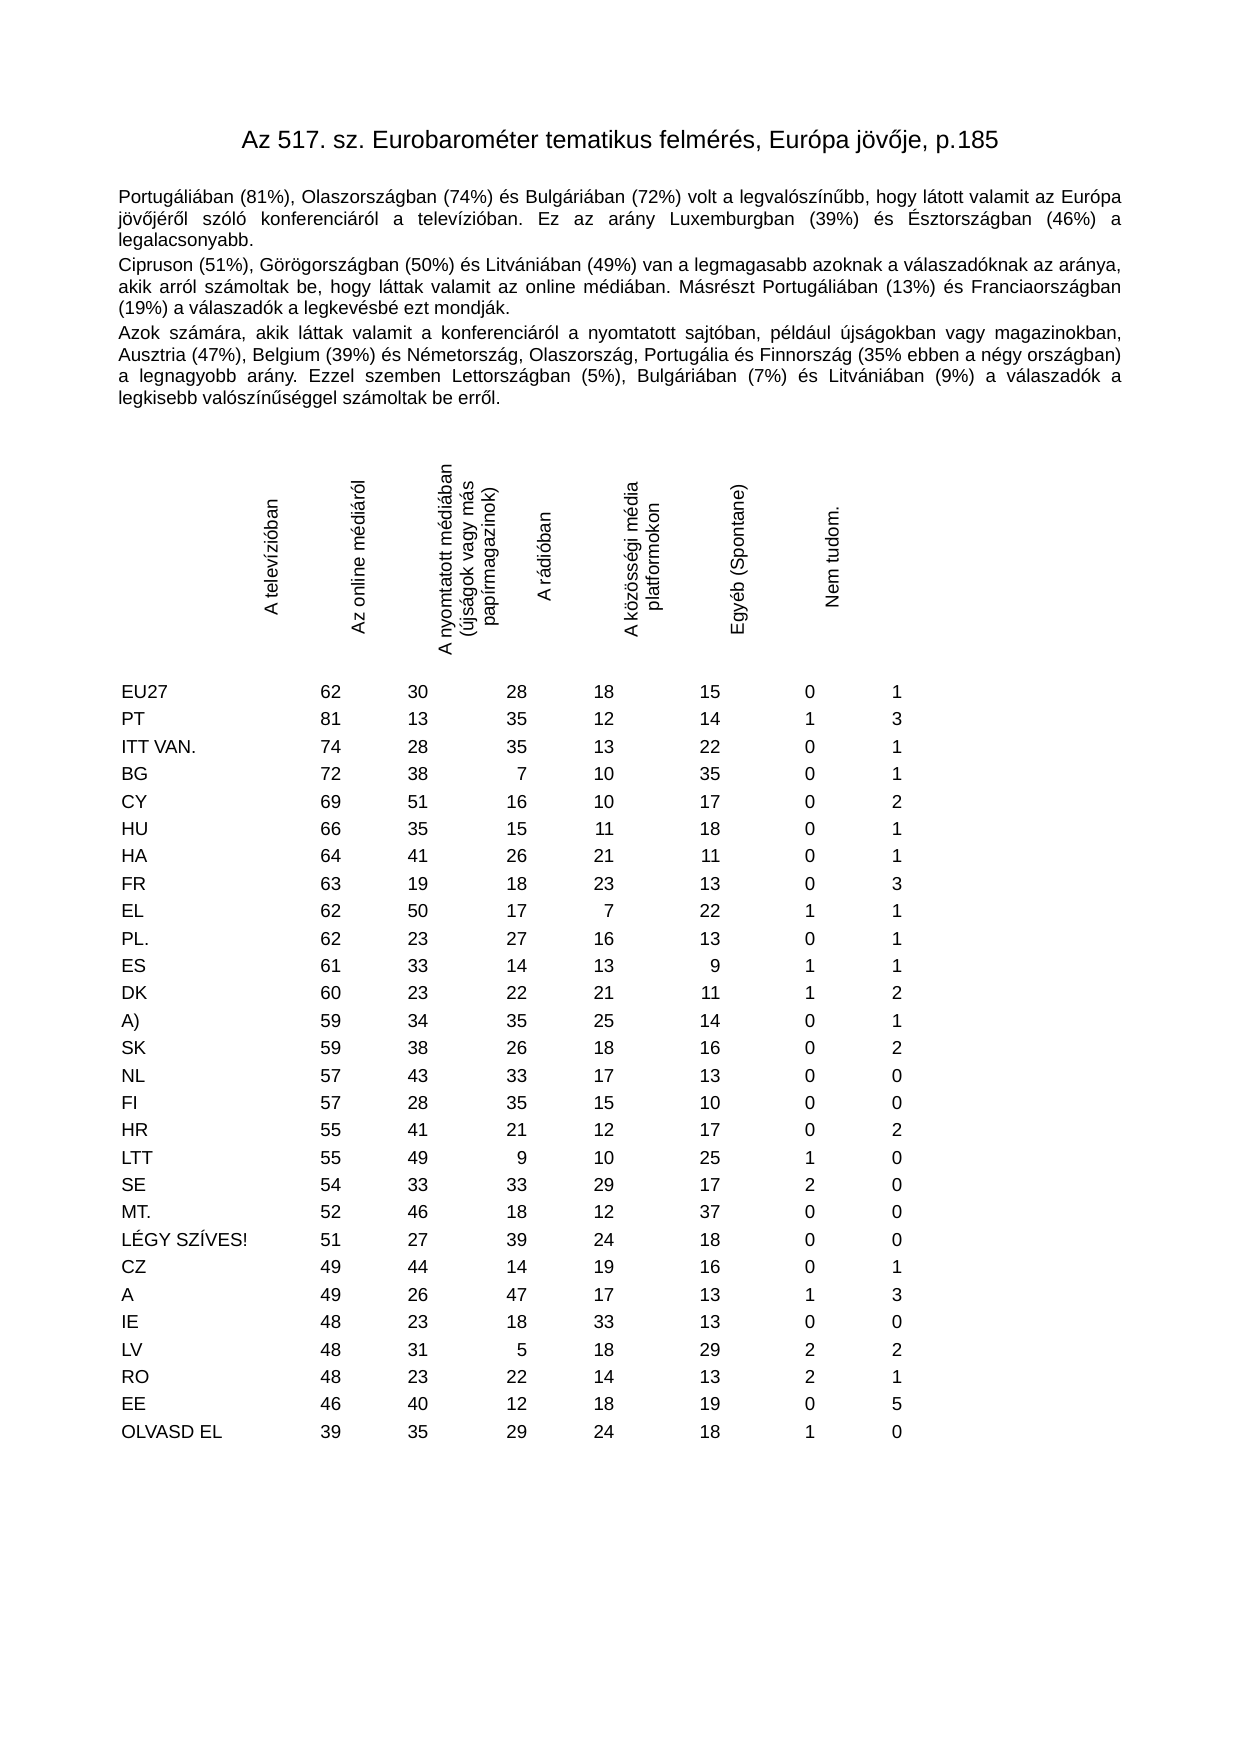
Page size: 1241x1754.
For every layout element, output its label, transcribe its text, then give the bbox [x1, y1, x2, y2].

table_header A televízióban [257, 436, 344, 678]
table_cell 17 [617, 1171, 723, 1198]
table_cell 35 [344, 815, 431, 842]
table_cell 48 [257, 1335, 344, 1363]
table_cell 0 [723, 1116, 818, 1144]
table_cell HU [118, 815, 257, 842]
table_cell 9 [431, 1144, 530, 1171]
table_cell IE [118, 1308, 257, 1335]
table_cell 23 [344, 1363, 431, 1390]
table_cell 0 [818, 1144, 905, 1171]
table_cell 14 [530, 1363, 617, 1390]
table_cell 23 [530, 870, 617, 897]
table_cell 14 [431, 952, 530, 979]
table_cell 17 [617, 788, 723, 815]
table_cell 28 [344, 1089, 431, 1116]
table_cell 3 [818, 705, 905, 733]
table_cell 11 [530, 815, 617, 842]
table_cell 30 [344, 678, 431, 705]
table_cell 0 [723, 760, 818, 787]
table_cell PL. [118, 925, 257, 952]
table_cell 0 [723, 1061, 818, 1089]
table_cell 25 [530, 1007, 617, 1034]
table_cell 2 [818, 979, 905, 1007]
table_cell 40 [344, 1390, 431, 1418]
table_cell 0 [818, 1061, 905, 1089]
table_cell 16 [617, 1034, 723, 1061]
table_cell 35 [431, 1089, 530, 1116]
table_cell 46 [344, 1199, 431, 1226]
table_cell 39 [257, 1418, 344, 1445]
table_header A rádióban [530, 436, 617, 678]
table_cell LTT [118, 1144, 257, 1171]
table_cell 19 [344, 870, 431, 897]
table_cell 52 [257, 1199, 344, 1226]
table_cell HA [118, 842, 257, 870]
table_cell 18 [530, 1034, 617, 1061]
table_cell 57 [257, 1089, 344, 1116]
text Cipruson (51%), Görögországban (50%) és Litvániában (49%) van a legmagasabb azoknak a válaszadóknak az aránya, akik arról számoltak be, hogy láttak valamit az online médiában. Másrészt Portugáliában (13%) és Franciaországban (19%) a válaszadók a legkevésbé ezt mondják. [118, 254, 1122, 319]
table_cell 16 [431, 788, 530, 815]
table_cell 2 [723, 1171, 818, 1198]
table_cell 64 [257, 842, 344, 870]
table_cell 62 [257, 897, 344, 924]
table_cell MT. [118, 1199, 257, 1226]
table_cell 13 [530, 952, 617, 979]
table_cell 0 [818, 1308, 905, 1335]
table_cell LÉGY SZÍVES! [118, 1226, 257, 1253]
table_cell 26 [431, 842, 530, 870]
table_cell 17 [530, 1061, 617, 1089]
table_cell A [118, 1281, 257, 1308]
table_cell 11 [617, 979, 723, 1007]
table_cell 1 [723, 979, 818, 1007]
table_cell 0 [723, 1089, 818, 1116]
table_cell 33 [431, 1171, 530, 1198]
table_cell FR [118, 870, 257, 897]
table_cell CY [118, 788, 257, 815]
table_cell 0 [723, 1253, 818, 1281]
table_cell 34 [344, 1007, 431, 1034]
table_cell 19 [530, 1253, 617, 1281]
table_cell 18 [431, 1308, 530, 1335]
table_cell 26 [344, 1281, 431, 1308]
table_header [118, 436, 257, 678]
table_cell 29 [431, 1418, 530, 1445]
table_cell CZ [118, 1253, 257, 1281]
table_cell 13 [344, 705, 431, 733]
table_cell 14 [617, 1007, 723, 1034]
table_cell 0 [723, 870, 818, 897]
table_cell 2 [818, 1116, 905, 1144]
table_cell 22 [431, 979, 530, 1007]
table_cell 10 [530, 760, 617, 787]
table_cell 59 [257, 1007, 344, 1034]
table_cell PT [118, 705, 257, 733]
table_cell 1 [818, 1007, 905, 1034]
table_cell 27 [431, 925, 530, 952]
table_cell 46 [257, 1390, 344, 1418]
table_cell 41 [344, 842, 431, 870]
table_cell SE [118, 1171, 257, 1198]
table_cell 35 [431, 705, 530, 733]
table_cell 17 [617, 1116, 723, 1144]
table_cell 60 [257, 979, 344, 1007]
table_cell 17 [431, 897, 530, 924]
table_cell 18 [530, 678, 617, 705]
table_cell 61 [257, 952, 344, 979]
table_cell 1 [818, 897, 905, 924]
table_cell 1 [723, 897, 818, 924]
table_cell 0 [723, 1007, 818, 1034]
table_cell 0 [723, 925, 818, 952]
table_cell 49 [257, 1281, 344, 1308]
table_cell FI [118, 1089, 257, 1116]
table_cell NL [118, 1061, 257, 1089]
text Azok számára, akik láttak valamit a konferenciáról a nyomtatott sajtóban, például újságokban vagy magazinokban, Ausztria (47%), Belgium (39%) és Németország, Olaszország, Portugália és Finnország (35% ebben a négy országban) a legnagyobb arány. Ezzel szemben Lettországban (5%), Bulgáriában (7%) és Litvániában (9%) a válaszadók a legkisebb valószínűséggel számoltak be erről. [118, 322, 1122, 408]
table_cell 2 [723, 1363, 818, 1390]
table_cell 1 [723, 1418, 818, 1445]
table_cell 66 [257, 815, 344, 842]
table_cell 2 [723, 1335, 818, 1363]
table_cell 63 [257, 870, 344, 897]
table_cell 1 [818, 842, 905, 870]
table_header Nem tudom. [818, 436, 905, 678]
table_cell 18 [617, 1226, 723, 1253]
table_cell 1 [818, 815, 905, 842]
table_cell 39 [431, 1226, 530, 1253]
table_cell 54 [257, 1171, 344, 1198]
table_cell 49 [344, 1144, 431, 1171]
table_cell 18 [530, 1390, 617, 1418]
text Portugáliában (81%), Olaszországban (74%) és Bulgáriában (72%) volt a legvalószínűbb, hogy látott valamit az Európa jövőjéről szóló konferenciáról a televízióban. Ez az arány Luxemburgban (39%) és Észtországban (46%) a legalacsonyabb. [118, 186, 1122, 251]
table_cell 55 [257, 1116, 344, 1144]
table_cell 81 [257, 705, 344, 733]
table_cell 1 [818, 925, 905, 952]
table_cell 13 [617, 1281, 723, 1308]
table_cell 57 [257, 1061, 344, 1089]
table_cell 1 [818, 952, 905, 979]
table_cell 23 [344, 925, 431, 952]
table_cell 48 [257, 1308, 344, 1335]
table_cell 14 [617, 705, 723, 733]
table_cell 43 [344, 1061, 431, 1089]
table_cell 17 [530, 1281, 617, 1308]
table_header Egyéb (Spontane) [723, 436, 818, 678]
table_cell BG [118, 760, 257, 787]
table_cell HR [118, 1116, 257, 1144]
table_cell 18 [431, 870, 530, 897]
table_cell 50 [344, 897, 431, 924]
table_header A közösségi média platformokon [617, 436, 723, 678]
table_cell 1 [723, 1281, 818, 1308]
table_cell 12 [530, 1199, 617, 1226]
table_cell 18 [431, 1199, 530, 1226]
table_cell ES [118, 952, 257, 979]
table_cell OLVASD EL [118, 1418, 257, 1445]
table_cell 0 [723, 733, 818, 760]
table_cell 13 [617, 1363, 723, 1390]
table_cell 24 [530, 1418, 617, 1445]
table_cell 11 [617, 842, 723, 870]
table_cell 62 [257, 678, 344, 705]
table_cell SK [118, 1034, 257, 1061]
table_cell 1 [818, 1363, 905, 1390]
table_cell 23 [344, 1308, 431, 1335]
table_cell 15 [431, 815, 530, 842]
table_cell EL [118, 897, 257, 924]
table_cell EE [118, 1390, 257, 1418]
table_cell 1 [723, 705, 818, 733]
table_cell 0 [723, 815, 818, 842]
table_cell 2 [818, 788, 905, 815]
table_cell 62 [257, 925, 344, 952]
table_cell 41 [344, 1116, 431, 1144]
table_cell 18 [617, 815, 723, 842]
table_cell 10 [530, 788, 617, 815]
table_cell 23 [344, 979, 431, 1007]
table_cell 10 [617, 1089, 723, 1116]
table_cell 7 [530, 897, 617, 924]
table_cell 33 [431, 1061, 530, 1089]
table_cell 29 [617, 1335, 723, 1363]
table_cell 16 [530, 925, 617, 952]
table_cell 3 [818, 870, 905, 897]
table_cell 3 [818, 1281, 905, 1308]
table_cell 27 [344, 1226, 431, 1253]
table_cell 18 [530, 1335, 617, 1363]
table_cell 24 [530, 1226, 617, 1253]
table_cell 51 [257, 1226, 344, 1253]
table_cell 13 [617, 870, 723, 897]
table_cell 33 [344, 952, 431, 979]
table_cell 0 [818, 1418, 905, 1445]
table_cell 16 [617, 1253, 723, 1281]
table_cell 25 [617, 1144, 723, 1171]
table_cell 0 [818, 1089, 905, 1116]
table_cell 0 [723, 1226, 818, 1253]
table_cell 59 [257, 1034, 344, 1061]
table_cell 48 [257, 1363, 344, 1390]
table_cell 44 [344, 1253, 431, 1281]
table_cell 35 [617, 760, 723, 787]
table_header Az online médiáról [344, 436, 431, 678]
table_cell 13 [617, 1308, 723, 1335]
table_cell 38 [344, 1034, 431, 1061]
table_cell 12 [530, 1116, 617, 1144]
table_cell A) [118, 1007, 257, 1034]
table_cell 26 [431, 1034, 530, 1061]
table_cell 33 [530, 1308, 617, 1335]
table_cell 29 [530, 1171, 617, 1198]
table_cell 15 [617, 678, 723, 705]
table_cell 5 [431, 1335, 530, 1363]
table_cell 1 [818, 1253, 905, 1281]
table_cell 35 [431, 1007, 530, 1034]
table_cell 21 [431, 1116, 530, 1144]
table_cell 37 [617, 1199, 723, 1226]
table_cell EU27 [118, 678, 257, 705]
table_cell 13 [617, 925, 723, 952]
table_cell 33 [344, 1171, 431, 1198]
table_cell 0 [723, 1308, 818, 1335]
table_cell RO [118, 1363, 257, 1390]
table_cell 1 [818, 760, 905, 787]
table_cell 14 [431, 1253, 530, 1281]
table_cell 51 [344, 788, 431, 815]
table_cell 31 [344, 1335, 431, 1363]
table_cell 15 [530, 1089, 617, 1116]
table_cell 49 [257, 1253, 344, 1281]
table_cell 22 [431, 1363, 530, 1390]
table_cell DK [118, 979, 257, 1007]
table_cell 72 [257, 760, 344, 787]
table_cell 9 [617, 952, 723, 979]
table_cell 22 [617, 733, 723, 760]
table_cell 1 [818, 678, 905, 705]
table_cell 10 [530, 1144, 617, 1171]
table_cell 21 [530, 979, 617, 1007]
table_cell 1 [723, 1144, 818, 1171]
table_cell 0 [818, 1171, 905, 1198]
table_cell 0 [723, 842, 818, 870]
table_cell 0 [818, 1199, 905, 1226]
table_cell 18 [617, 1418, 723, 1445]
table_cell 35 [431, 733, 530, 760]
table_cell 0 [723, 1199, 818, 1226]
table_cell 69 [257, 788, 344, 815]
table_cell 0 [723, 1390, 818, 1418]
table_cell 2 [818, 1335, 905, 1363]
table_cell 0 [723, 1034, 818, 1061]
table_cell 12 [530, 705, 617, 733]
table_cell 55 [257, 1144, 344, 1171]
table_cell 74 [257, 733, 344, 760]
table_header A nyomtatott médiában (újságok vagy más papírmagazinok) [431, 436, 530, 678]
table_cell 28 [344, 733, 431, 760]
table_cell 7 [431, 760, 530, 787]
table_cell ITT VAN. [118, 733, 257, 760]
table_cell 13 [530, 733, 617, 760]
table_cell 5 [818, 1390, 905, 1418]
table_cell 12 [431, 1390, 530, 1418]
table_cell 19 [617, 1390, 723, 1418]
table_cell 2 [818, 1034, 905, 1061]
table_cell 35 [344, 1418, 431, 1445]
table_cell 13 [617, 1061, 723, 1089]
table_cell 22 [617, 897, 723, 924]
table_cell 0 [723, 678, 818, 705]
table_cell 38 [344, 760, 431, 787]
table_cell 1 [818, 733, 905, 760]
table_cell 0 [723, 788, 818, 815]
table_cell 0 [818, 1226, 905, 1253]
table_cell 1 [723, 952, 818, 979]
table_cell 47 [431, 1281, 530, 1308]
table_cell LV [118, 1335, 257, 1363]
table_cell 28 [431, 678, 530, 705]
table_cell 21 [530, 842, 617, 870]
